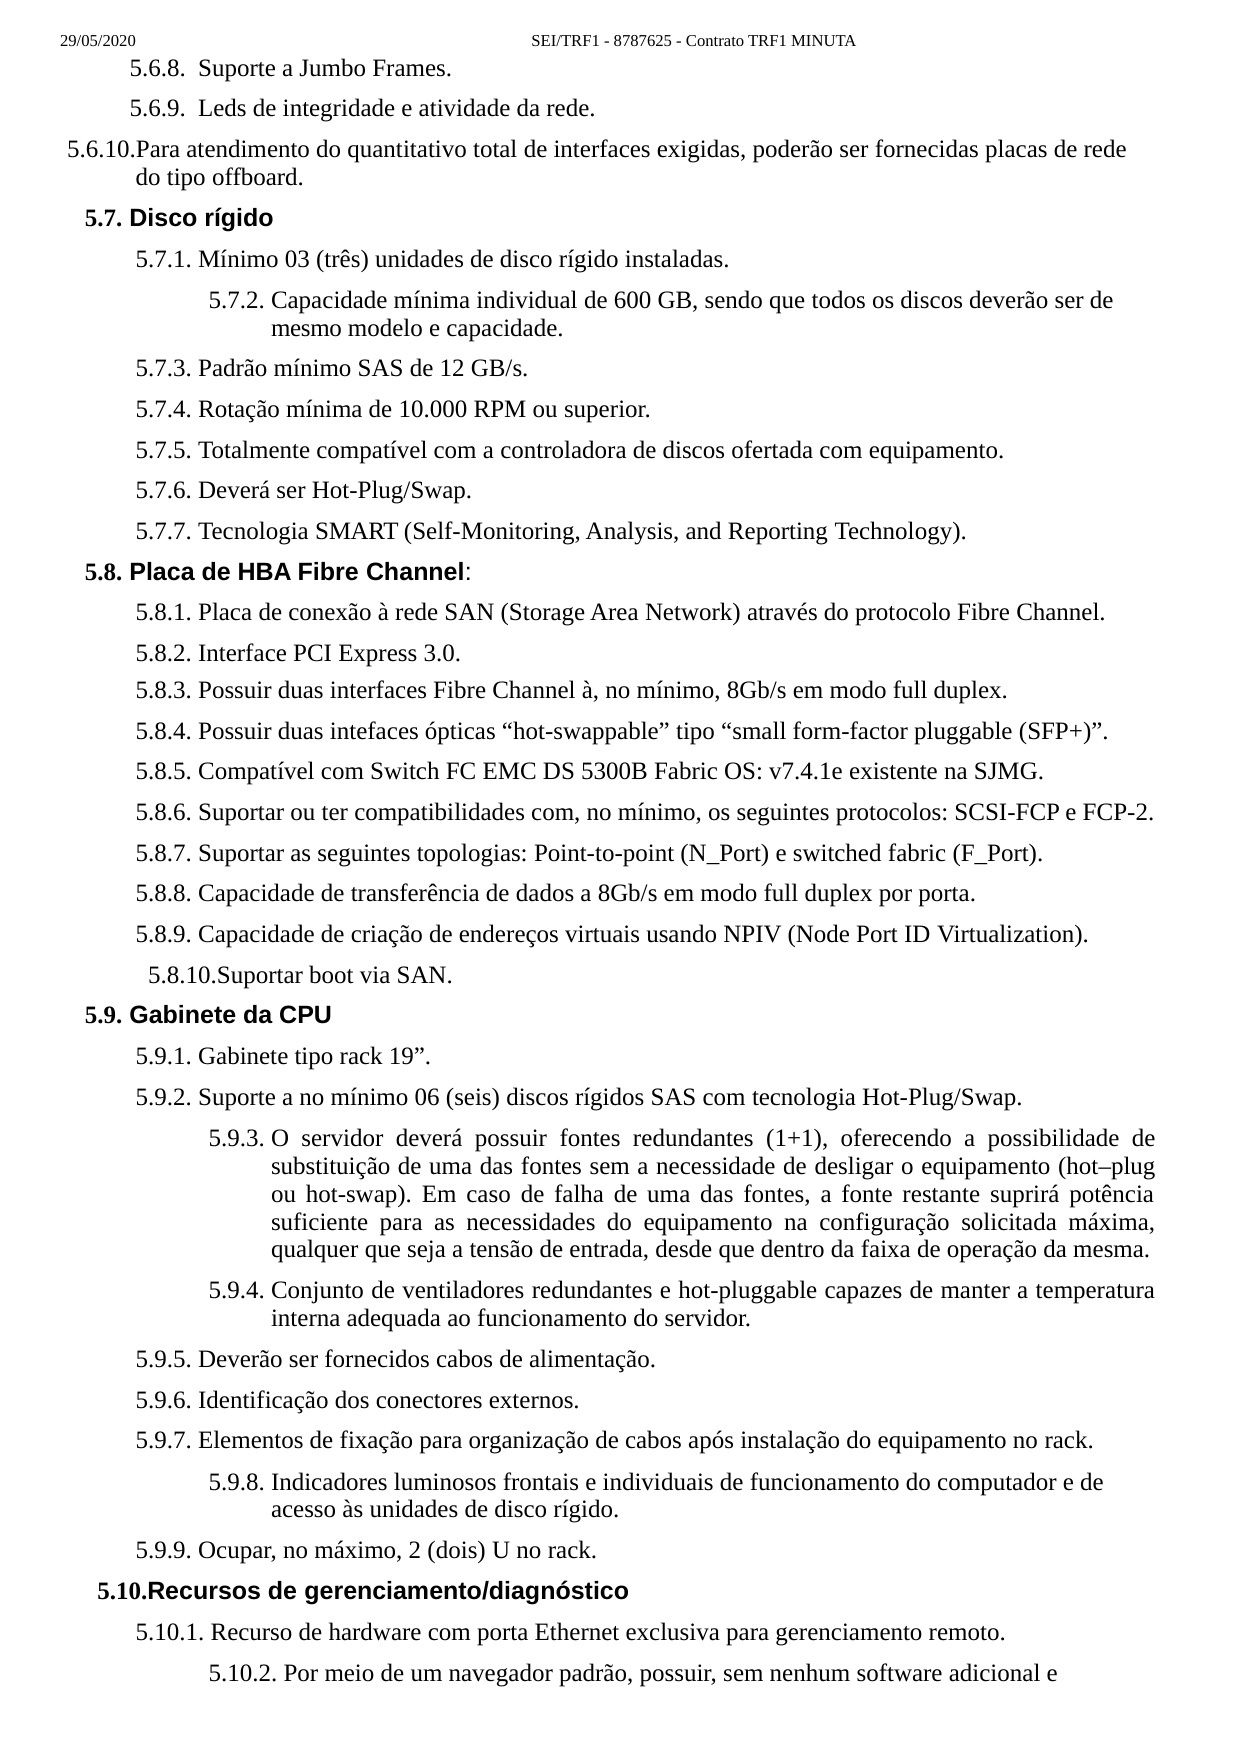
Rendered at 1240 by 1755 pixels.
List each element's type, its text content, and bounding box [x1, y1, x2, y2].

list Possuir duas intefaces ópticas “hot-swappable” tipo “small form-factor pluggable (SFP+)”. [135, 716, 1189, 744]
list Compatível com Switch FC EMC DS 5300B Fabric OS: v7.4.1e existente na SJMG. [135, 756, 1189, 785]
list Ocupar, no máximo, 2 (dois) U no rack. [135, 1535, 1189, 1564]
list Elementos de fixação para organização de cabos após instalação do equipamento no rack. [135, 1426, 1189, 1454]
list Rotação mínima de 10.000 RPM ou superior. [135, 394, 1189, 423]
list Suporte a no mínimo 06 (seis) discos rígidos SAS com tecnologia Hot-Plug/Swap. [135, 1082, 1189, 1111]
subtitle Disco rígido [106, 203, 1189, 232]
list Por meio de um navegador padrão, possuir, sem nenhum software adicional e [208, 1658, 1156, 1687]
list Capacidade mínima individual de 600 GB, sendo que todos os discos deverão ser de mesmo modelo e capacidade. [208, 285, 1156, 342]
list Identificação dos conectores externos. [135, 1385, 1189, 1414]
list Recurso de hardware com porta Ethernet exclusiva para gerenciamento remoto. [135, 1617, 1189, 1645]
subtitle Recursos de gerenciamento/diagnóstico [119, 1576, 1189, 1605]
list Possuir duas interfaces Fibre Channel à, no mínimo, 8Gb/s em modo full duplex. [135, 675, 1189, 704]
subtitle Placa de HBA Fibre Channel: [106, 557, 1189, 586]
list Deverá ser Hot-Plug/Swap. [135, 475, 1189, 504]
subtitle Gabinete da CPU [106, 1000, 1189, 1029]
list Conjunto de ventiladores redundantes e hot-pluggable capazes de manter a temperatura interna adequada ao funcionamento do servidor. [208, 1276, 1156, 1332]
list Totalmente compatível com a controladora de discos ofertada com equipamento. [135, 435, 1189, 463]
list Suporte a Jumbo Frames. [129, 53, 1189, 81]
list O servidor deverá possuir fontes redundantes (1+1), oferecendo a possibilidade de substituição de uma das fontes sem a necessidade de desligar o equipamento (hot–plug ou hot-swap). Em caso de falha de uma das fontes, a fonte restante suprirá potência suficiente para as necessidades do equipamento na configuração solicitada máxima, qualquer que seja a tensão de entrada, desde que dentro da faixa de operação da mesma. [208, 1123, 1156, 1263]
list Suportar as seguintes topologias: Point-to-point (N_Port) e switched fabric (F_Port). [135, 838, 1189, 866]
list Deverão ser fornecidos cabos de alimentação. [135, 1344, 1189, 1373]
list Para atendimento do quantitativo total de interfaces exigidas, poderão ser fornecidas placas de rede do tipo offboard. [67, 134, 1156, 191]
list Indicadores luminosos frontais e individuais de funcionamento do computador e de acesso às unidades de disco rígido. [208, 1467, 1156, 1523]
list Placa de conexão à rede SAN (Storage Area Network) através do protocolo Fibre Channel. [135, 597, 1189, 626]
list Suportar ou ter compatibilidades com, no mínimo, os seguintes protocolos: SCSI-FCP e FCP-2. [135, 797, 1189, 826]
list Capacidade de criação de endereços virtuais usando NPIV (Node Port ID Virtualization). [135, 919, 1189, 948]
list Mínimo 03 (três) unidades de disco rígido instaladas. [135, 244, 1189, 272]
list Suportar boot via SAN. [148, 960, 1189, 988]
list Capacidade de transferência de dados a 8Gb/s em modo full duplex por porta. [135, 878, 1189, 907]
list Gabinete tipo rack 19”. [135, 1041, 1189, 1070]
list Leds de integridade e atividade da rede. [129, 93, 1189, 122]
list Interface PCI Express 3.0. [135, 638, 1189, 667]
list Tecnologia SMART (Self-Monitoring, Analysis, and Reporting Technology). [135, 516, 1189, 545]
list Padrão mínimo SAS de 12 GB/s. [135, 353, 1189, 382]
